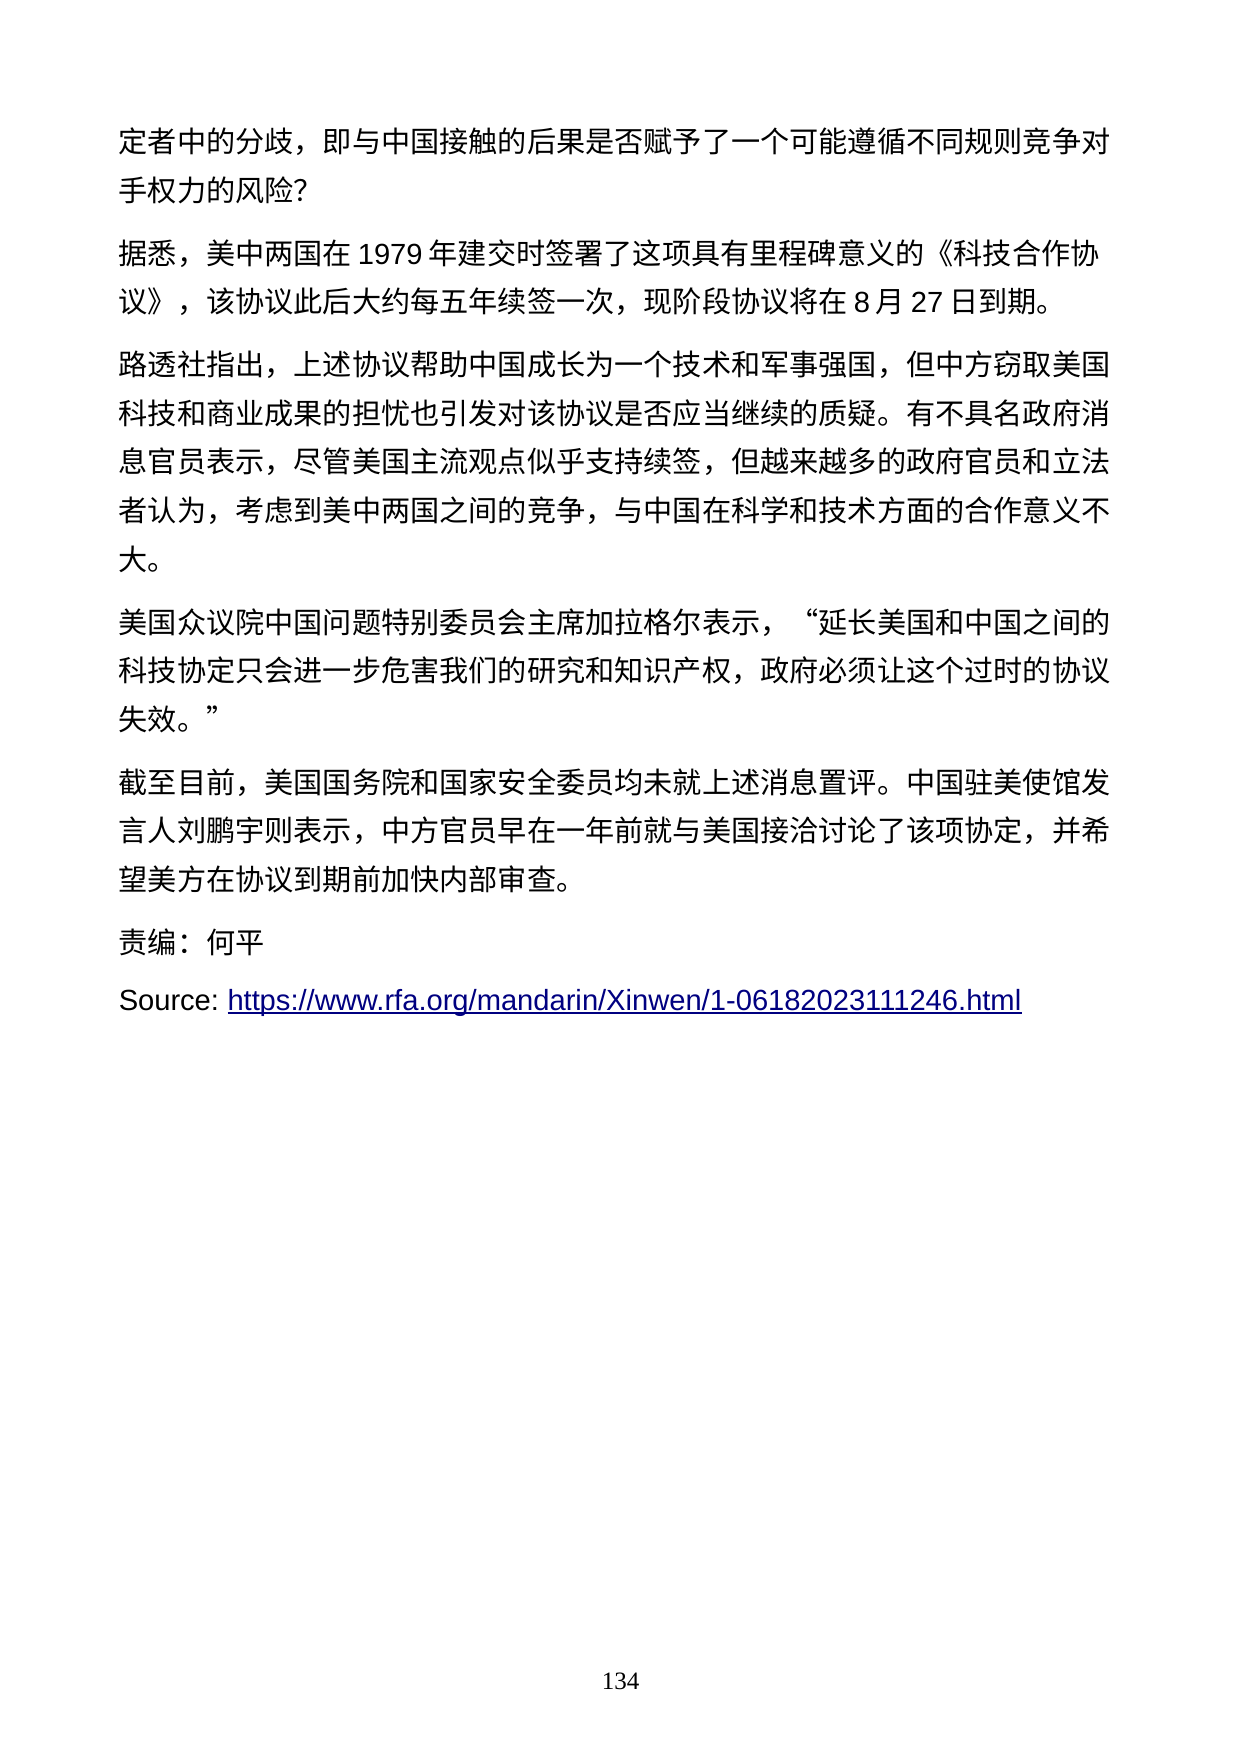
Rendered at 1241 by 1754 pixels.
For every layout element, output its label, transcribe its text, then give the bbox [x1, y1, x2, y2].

text Source: https://www.rfa.org/mandarin/Xinwen/1-06182023111246.html [118, 983, 1122, 1016]
text 定者中的分歧，即与中国接触的后果是否赋予了一个可能遵循不同规则竞争对手权力的风险？ [118, 118, 1122, 209]
text 据悉，美中两国在1979年建交时签署了这项具有里程碑意义的《科技合作协议》，该协议此后大约每五年续签一次，现阶段协议将在8月27日到期。 [118, 230, 1122, 321]
text 路透社指出，上述协议帮助中国成长为一个技术和军事强国，但中方窃取美国科技和商业成果的担忧也引发对该协议是否应当继续的质疑。有不具名政府消息官员表示，尽管美国主流观点似乎支持续签，但越来越多的政府官员和立法者认为，考虑到美中两国之间的竞争，与中国在科学和技术方面的合作意义不大。 [118, 342, 1122, 578]
text 责编：何平 [118, 919, 1122, 962]
text 截至目前，美国国务院和国家安全委员均未就上述消息置评。中国驻美使馆发言人刘鹏宇则表示，中方官员早在一年前就与美国接洽讨论了该项协定，并希望美方在协议到期前加快内部审查。 [118, 759, 1122, 899]
text 美国众议院中国问题特别委员会主席加拉格尔表示，“延长美国和中国之间的科技协定只会进一步危害我们的研究和知识产权，政府必须让这个过时的协议失效。” [118, 599, 1122, 738]
